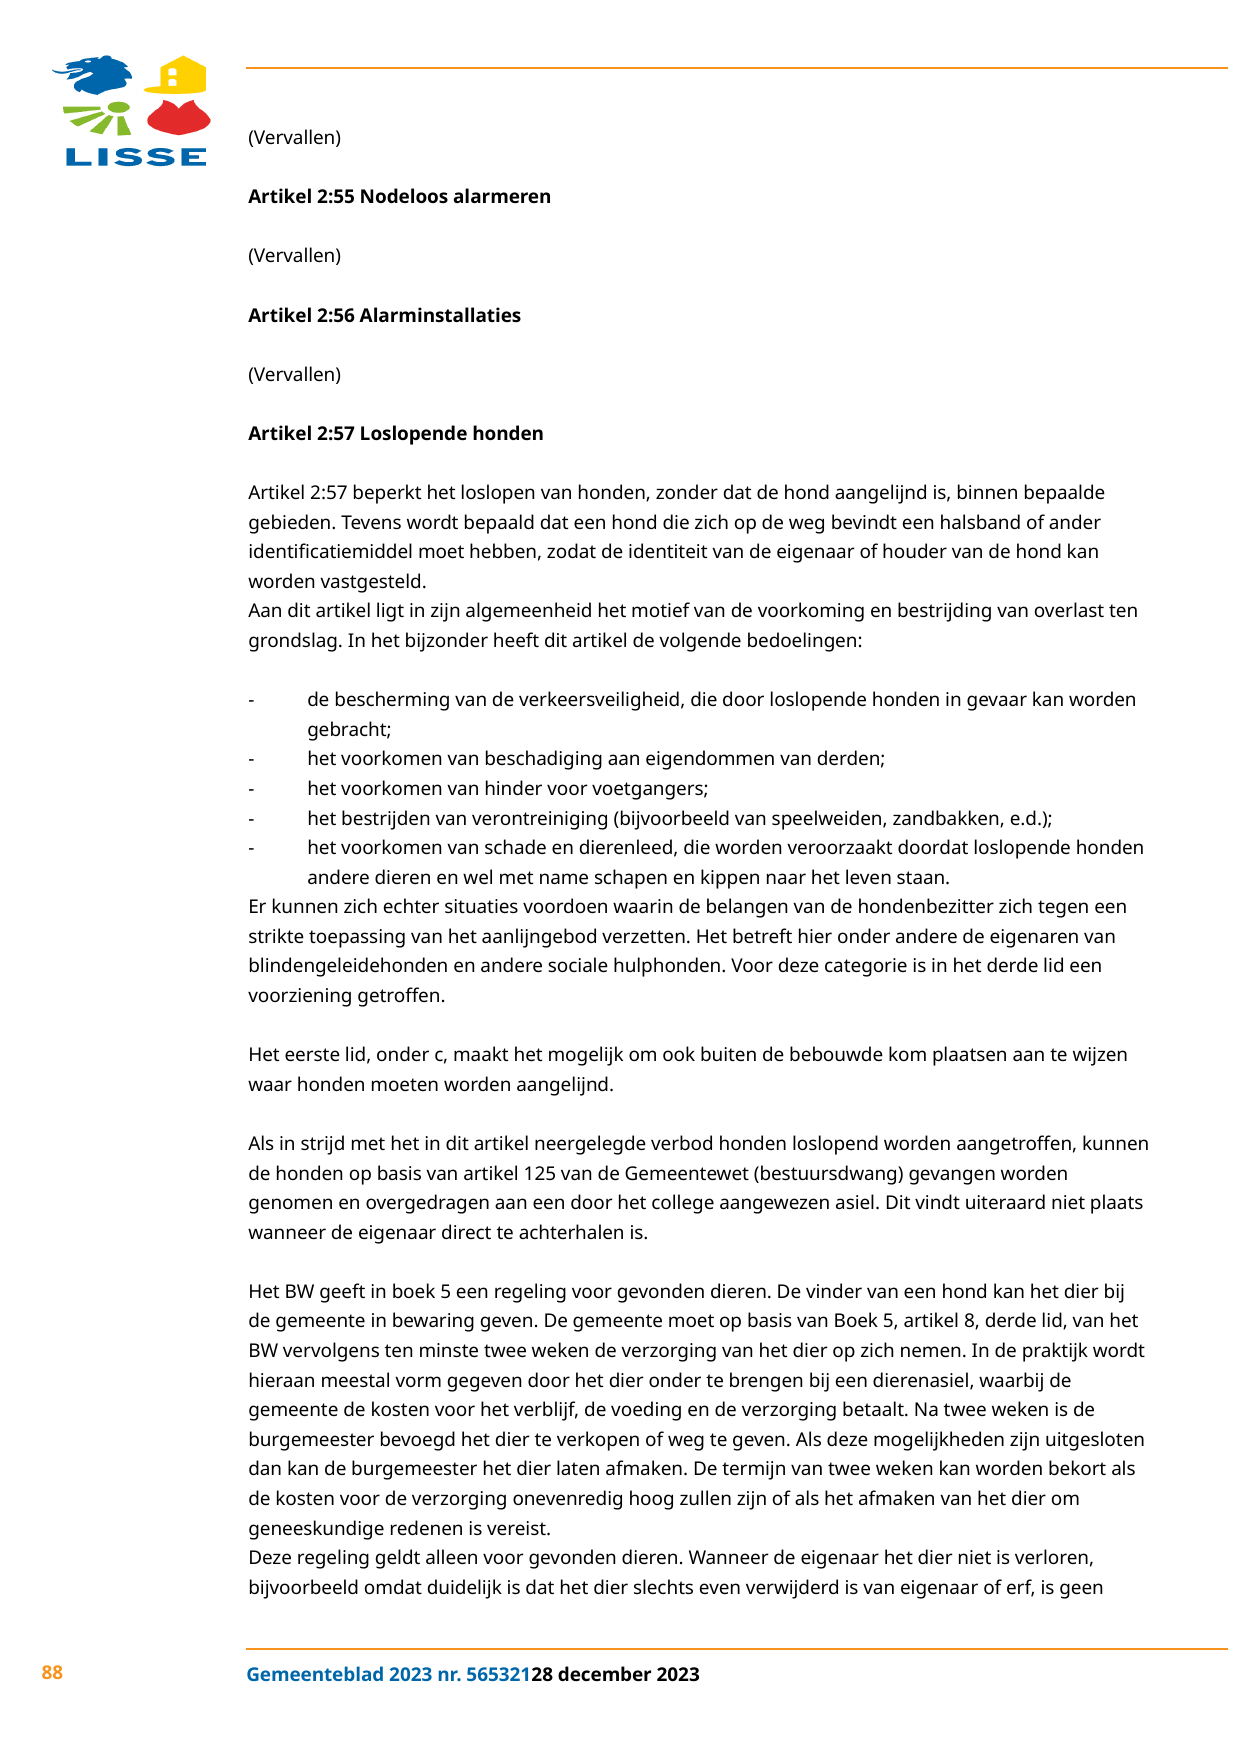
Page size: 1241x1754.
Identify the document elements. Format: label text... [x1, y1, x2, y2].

text Deze regeling geldt alleen voor gevonden dieren. Wanneer de eigenaar het dier niet is verloren, bijvoorbeeld omdat duidelijk is dat het dier slechts even verwijderd is van eigenaar of erf, is geen [248, 1544, 1152, 1600]
text Artikel 2:57 beperkt het loslopen van honden, zonder dat de hond aangelijnd is, binnen bepaalde gebieden. Tevens wordt bepaald dat een hond die zich op de weg bevindt een halsband of ander identificatiemiddel moet hebben, zodat de identiteit van de eigenaar of houder van de hond kan worden vastgesteld. [248, 479, 1152, 594]
list het voorkomen van hinder voor voetgangers; [248, 775, 1152, 801]
list het voorkomen van beschadiging aan eigendommen van derden; [248, 746, 1152, 771]
text (Vervallen) [248, 361, 1152, 387]
list het bestrijden van verontreiniging (bijvoorbeeld van speelweiden, zandbakken, e.d.); [248, 805, 1152, 831]
text Er kunnen zich echter situaties voordoen waarin de belangen van de hondenbezitter zich tegen een strikte toepassing van het aanlijngebod verzetten. Het betreft hier onder andere de eigenaren van blindengeleidehonden en andere sociale hulphonden. Voor deze categorie is in het derde lid een voorziening getroffen. [248, 893, 1152, 1008]
list het voorkomen van schade en dierenleed, die worden veroorzaakt doordat loslopende honden andere dieren en wel met name schapen en kippen naar het leven staan. [248, 834, 1152, 890]
list de bescherming van de verkeersveiligheid, die door loslopende honden in gevaar kan worden gebracht; [248, 686, 1152, 742]
text Artikel 2:56 Alarminstallaties [248, 302, 1152, 328]
text Het eerste lid, onder c, maakt het mogelijk om ook buiten de bebouwde kom plaatsen aan te wijzen waar honden moeten worden aangelijnd. [248, 1041, 1152, 1097]
text Als in strijd met het in dit artikel neergelegde verbod honden loslopend worden aangetroffen, kunnen de honden op basis van artikel 125 van de Gemeentewet (bestuursdwang) gevangen worden genomen en overgedragen aan een door het college aangewezen asiel. Dit vindt uiteraard niet plaats wanneer de eigenaar direct te achterhalen is. [248, 1130, 1152, 1245]
text (Vervallen) [248, 124, 1152, 150]
picture [41, 47, 231, 172]
text (Vervallen) [248, 243, 1152, 268]
text Artikel 2:57 Loslopende honden [248, 420, 1152, 446]
text Aan dit artikel ligt in zijn algemeenheid het motief van de voorkoming en bestrijding van overlast ten grondslag. In het bijzonder heeft dit artikel de volgende bedoelingen: [248, 598, 1152, 653]
text Het BW geeft in boek 5 een regeling voor gevonden dieren. De vinder van een hond kan het dier bij de gemeente in bewaring geven. De gemeente moet op basis van Boek 5, artikel 8, derde lid, van het BW vervolgens ten minste twee weken de verzorging van het dier op zich nemen. In de praktijk wordt hieraan meestal vorm gegeven door het dier onder te brengen bij een dierenasiel, waarbij de gemeente de kosten voor het verblijf, de voeding en de verzorging betaalt. Na twee weken is de burgemeester bevoegd het dier te verkopen of weg te geven. Als deze mogelijkheden zijn uitgesloten dan kan de burgemeester het dier laten afmaken. De termijn van twee weken kan worden bekort als de kosten voor de verzorging onevenredig hoog zullen zijn of als het afmaken van het dier om geneeskundige redenen is vereist. [248, 1278, 1152, 1541]
text Artikel 2:55 Nodeloos alarmeren [248, 183, 1152, 209]
